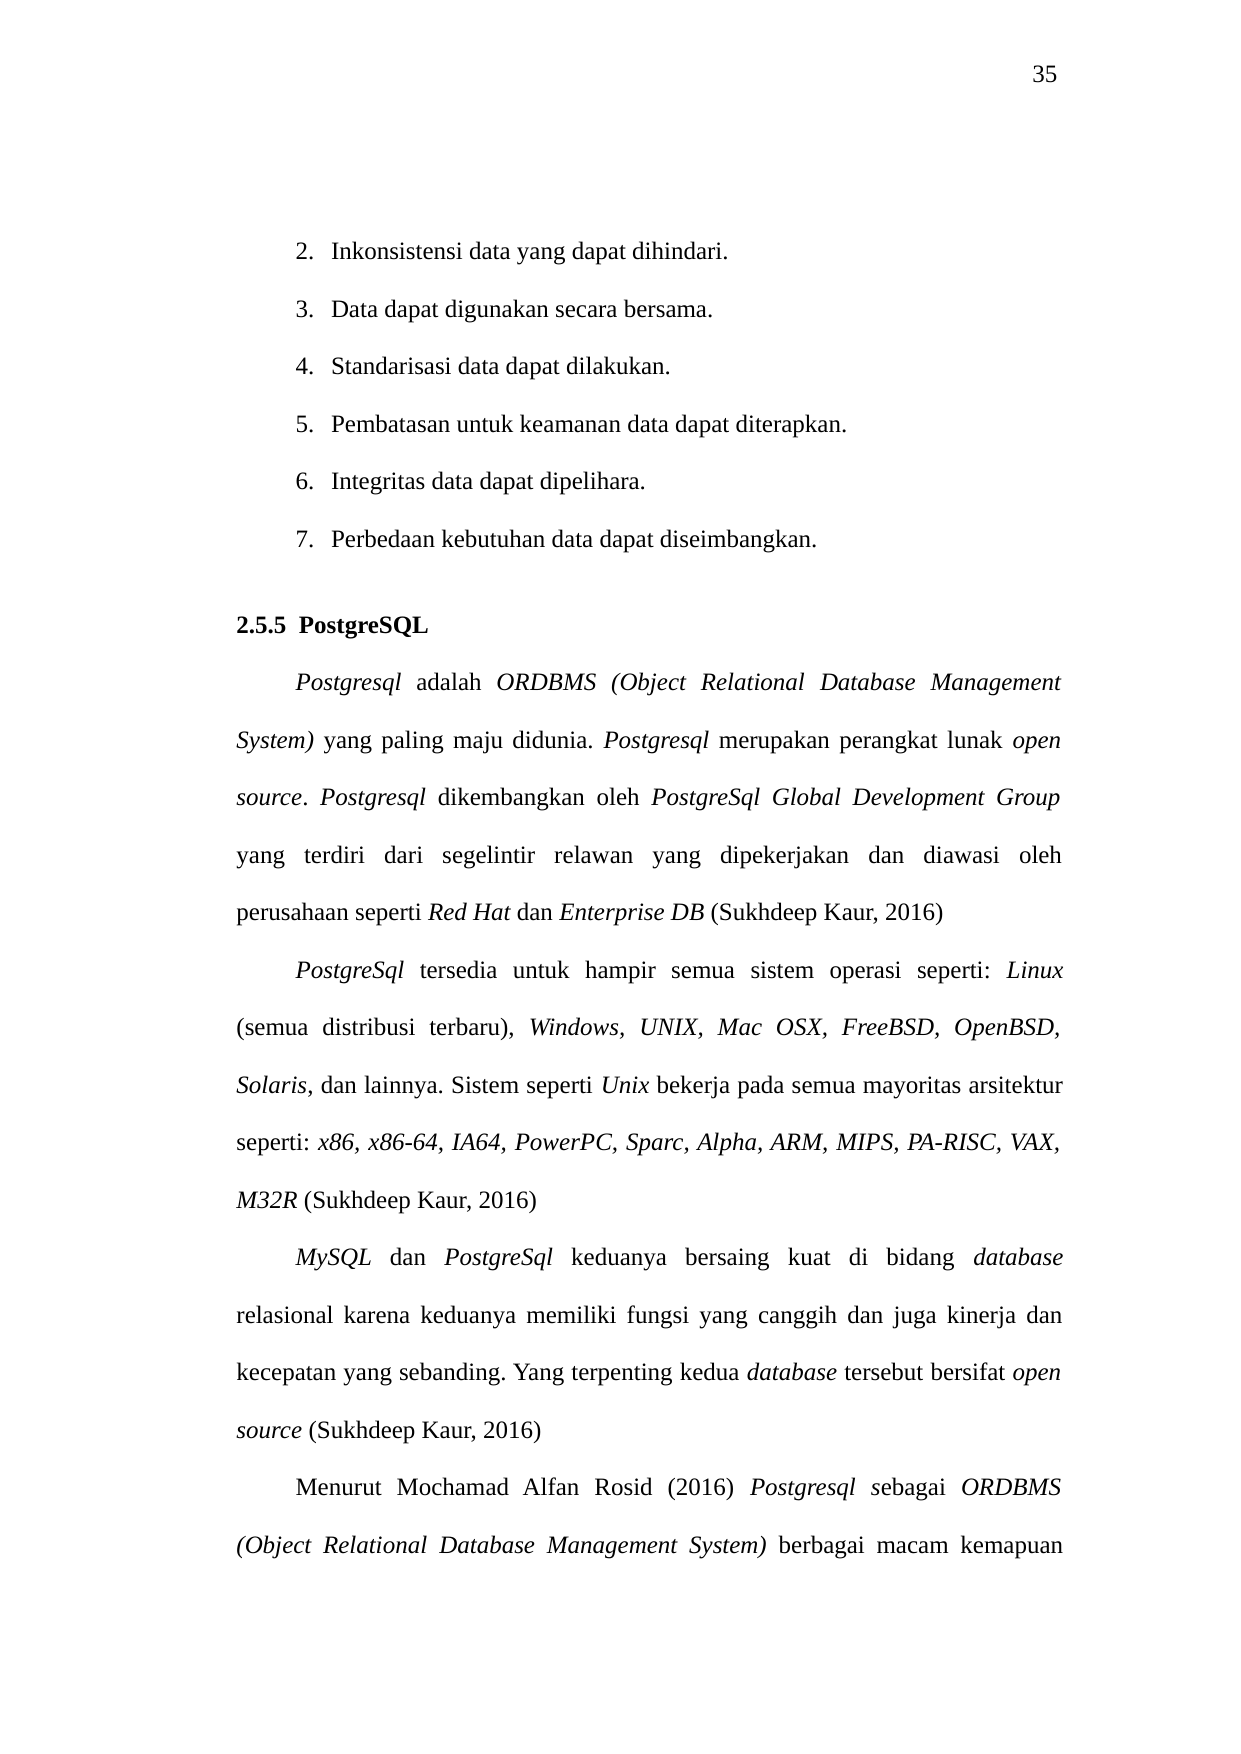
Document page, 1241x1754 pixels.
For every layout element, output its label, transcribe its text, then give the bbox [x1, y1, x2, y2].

subtitle PostgreSQL [236, 610, 1063, 639]
list Integritas data dapat dipelihara. [295, 466, 1063, 495]
text Postgresql adalah ORDBMS (Object Relational Database Management System) yang paling maju didunia. Postgresql merupakan perangkat lunak open source. Postgresql dikembangkan oleh PostgreSql Global Development Group yang terdiri dari segelintir relawan yang dipekerjakan dan diawasi oleh perusahaan seperti Red Hat dan Enterprise DB (Sukhdeep Kaur, 2016) [236, 667, 1063, 926]
list Perbedaan kebutuhan data dapat diseimbangkan. [295, 524, 1063, 552]
list Pembatasan untuk keamanan data dapat diterapkan. [295, 409, 1063, 437]
list Standarisasi data dapat dilakukan. [295, 351, 1063, 380]
list Data dapat digunakan secara bersama. [295, 294, 1063, 322]
text PostgreSql tersedia untuk hampir semua sistem operasi seperti: Linux (semua distribusi terbaru), Windows, UNIX, Mac OSX, FreeBSD, OpenBSD, Solaris, dan lainnya. Sistem seperti Unix bekerja pada semua mayoritas arsitektur seperti: x86, x86-64, IA64, PowerPC, Sparc, Alpha, ARM, MIPS, PA-RISC, VAX, M32R (Sukhdeep Kaur, 2016) [236, 955, 1063, 1214]
list Inkonsistensi data yang dapat dihindari. [295, 236, 1063, 265]
text MySQL dan PostgreSql keduanya bersaing kuat di bidang database relasional karena keduanya memiliki fungsi yang canggih dan juga kinerja dan kecepatan yang sebanding. Yang terpenting kedua database tersebut bersifat open source (Sukhdeep Kaur, 2016) [236, 1242, 1063, 1444]
text Menurut Mochamad Alfan Rosid (2016) Postgresql sebagai ORDBMS (Object Relational Database Management System) berbagai macam kemapuan [236, 1472, 1063, 1559]
